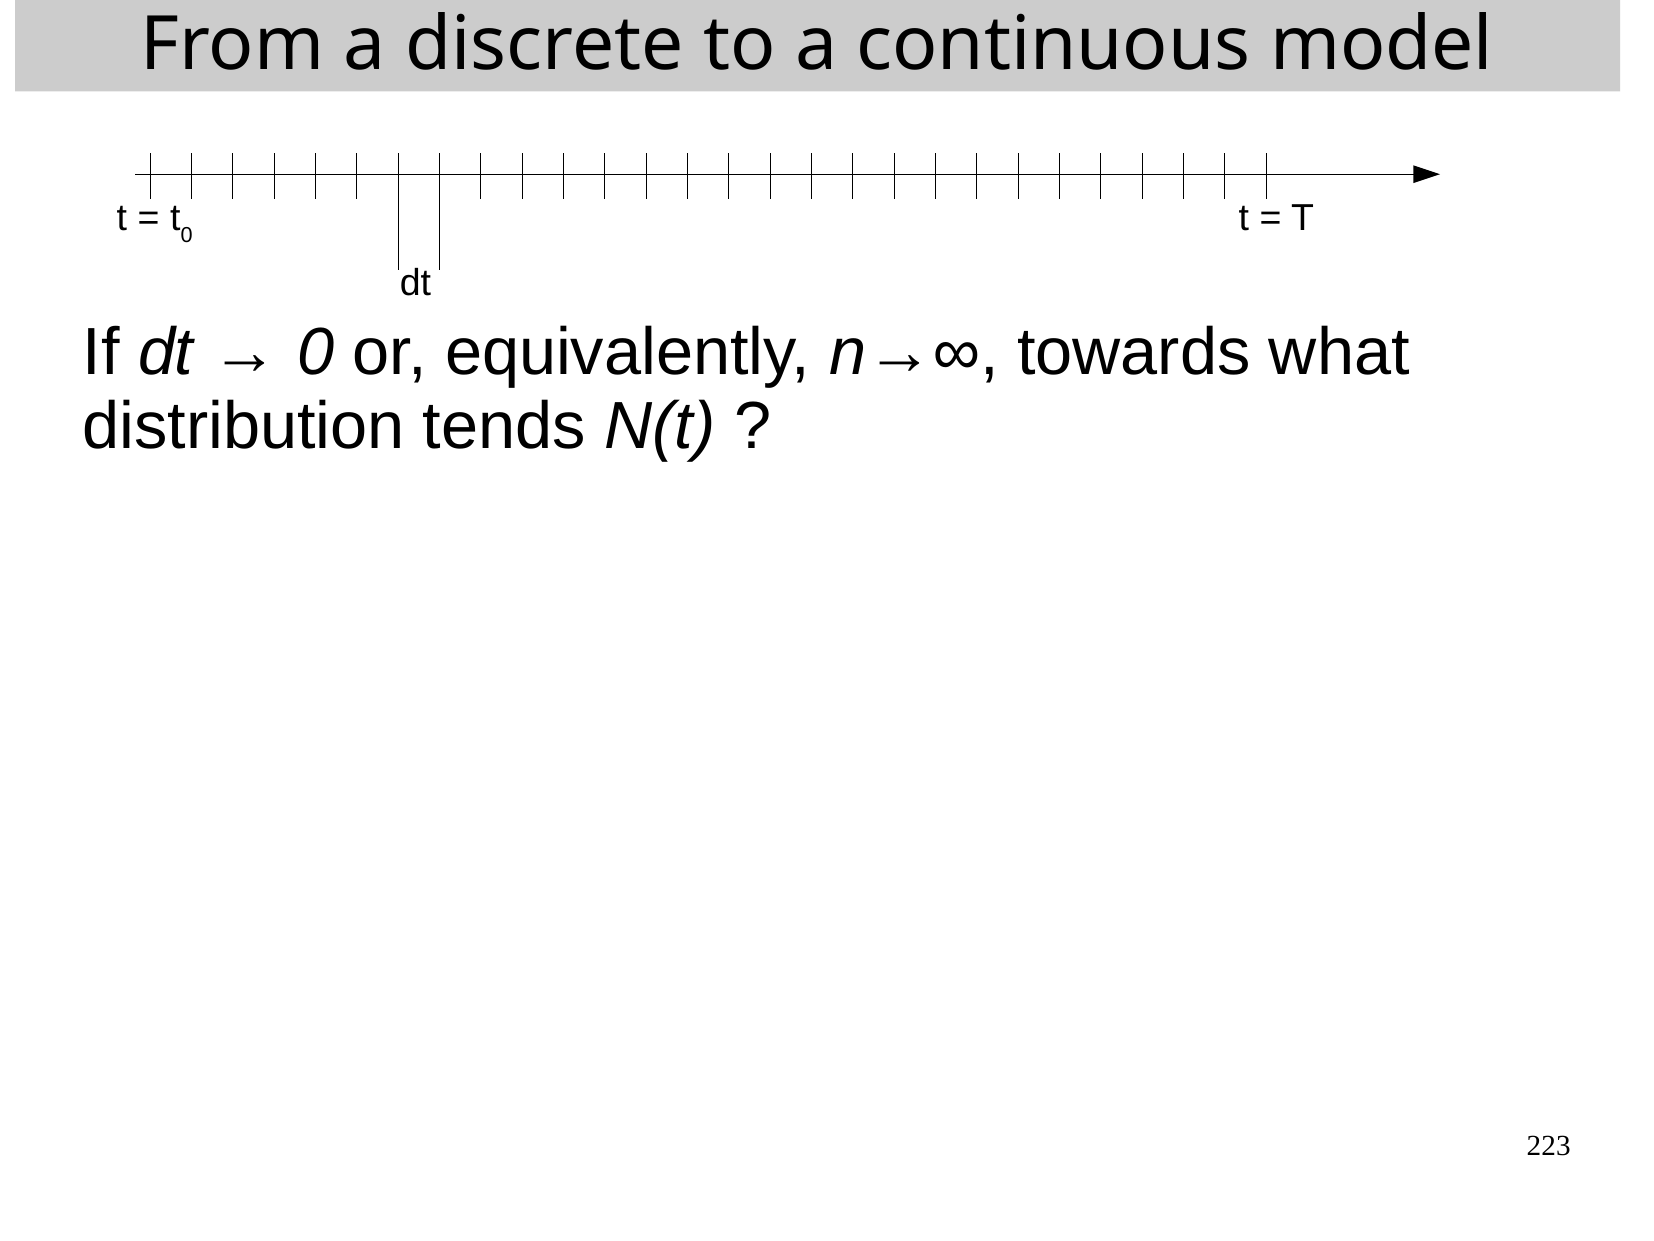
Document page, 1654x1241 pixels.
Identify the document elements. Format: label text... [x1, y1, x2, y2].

text_box dt [385, 254, 462, 311]
text_box t = t0 [101, 189, 211, 256]
list If dt → 0 or, equivalently, n→∞, towards what distribution tends N(t) ? [82, 313, 1571, 1034]
title From a discrete to a continuous model [15, 0, 1621, 91]
text_box t = T [1223, 189, 1333, 247]
